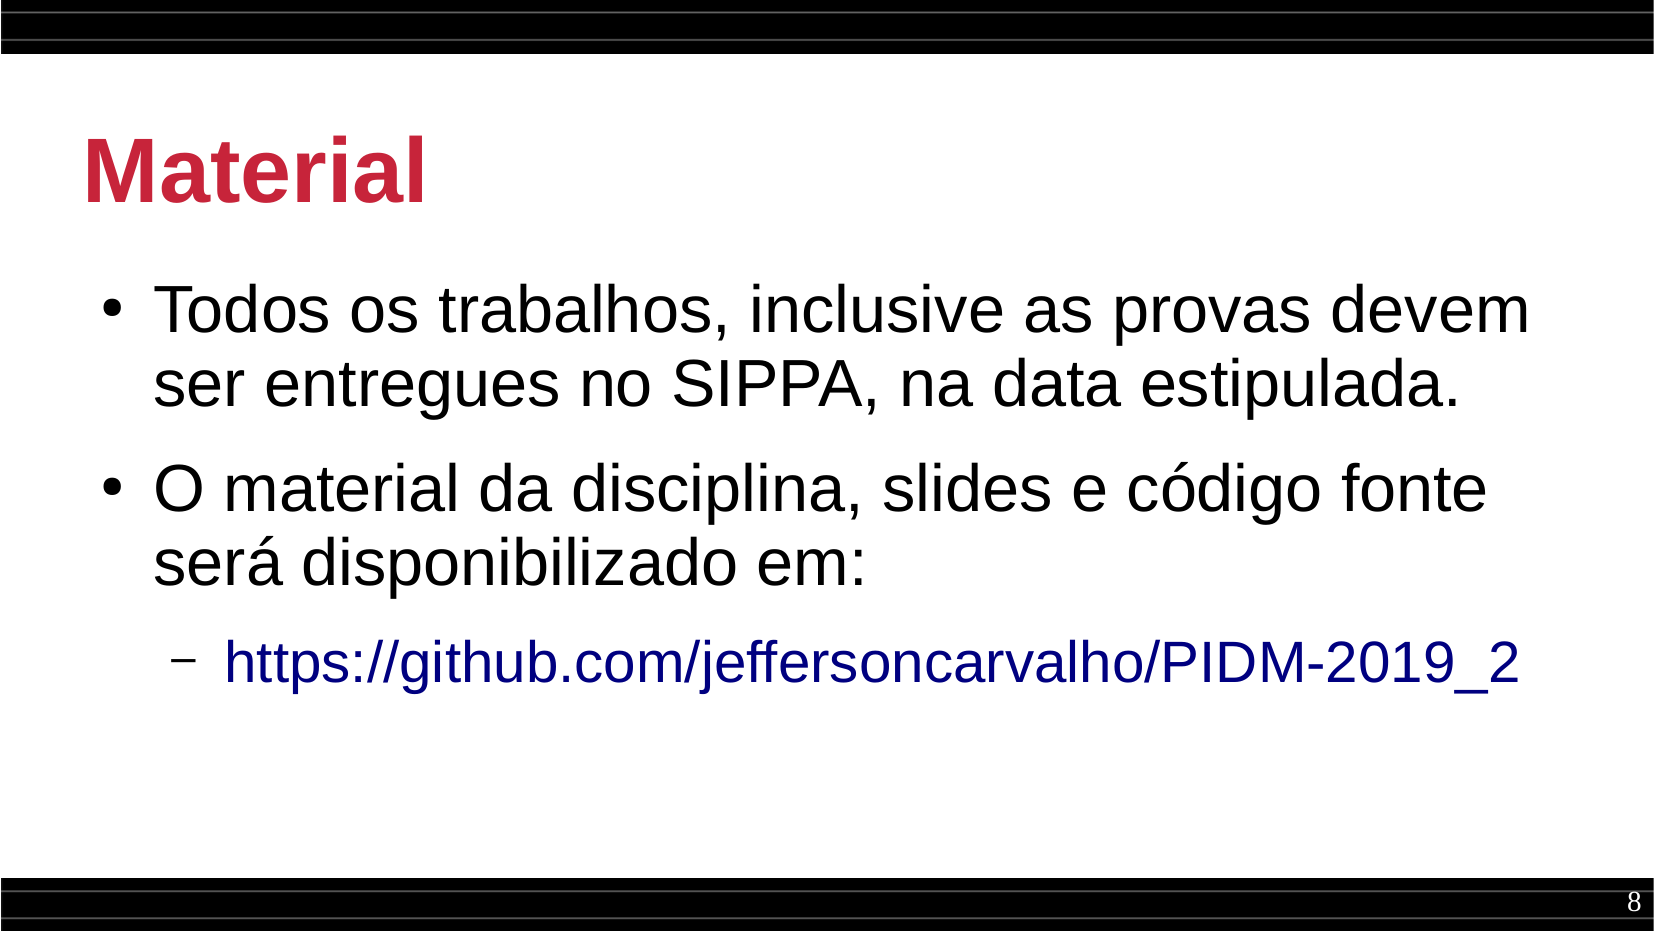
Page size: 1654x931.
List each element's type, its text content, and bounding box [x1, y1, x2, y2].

picture [1, 878, 1654, 931]
picture [1, 0, 1654, 54]
list Todos os trabalhos, inclusive as provas devem ser entregues no SIPPA, na data estipulada. O material da disciplina, slides e código fonte será disponibilizado em: https://github.com/jeffersoncarvalho/PIDM-2019_2 [82, 271, 1571, 758]
title Material [82, 92, 1571, 249]
